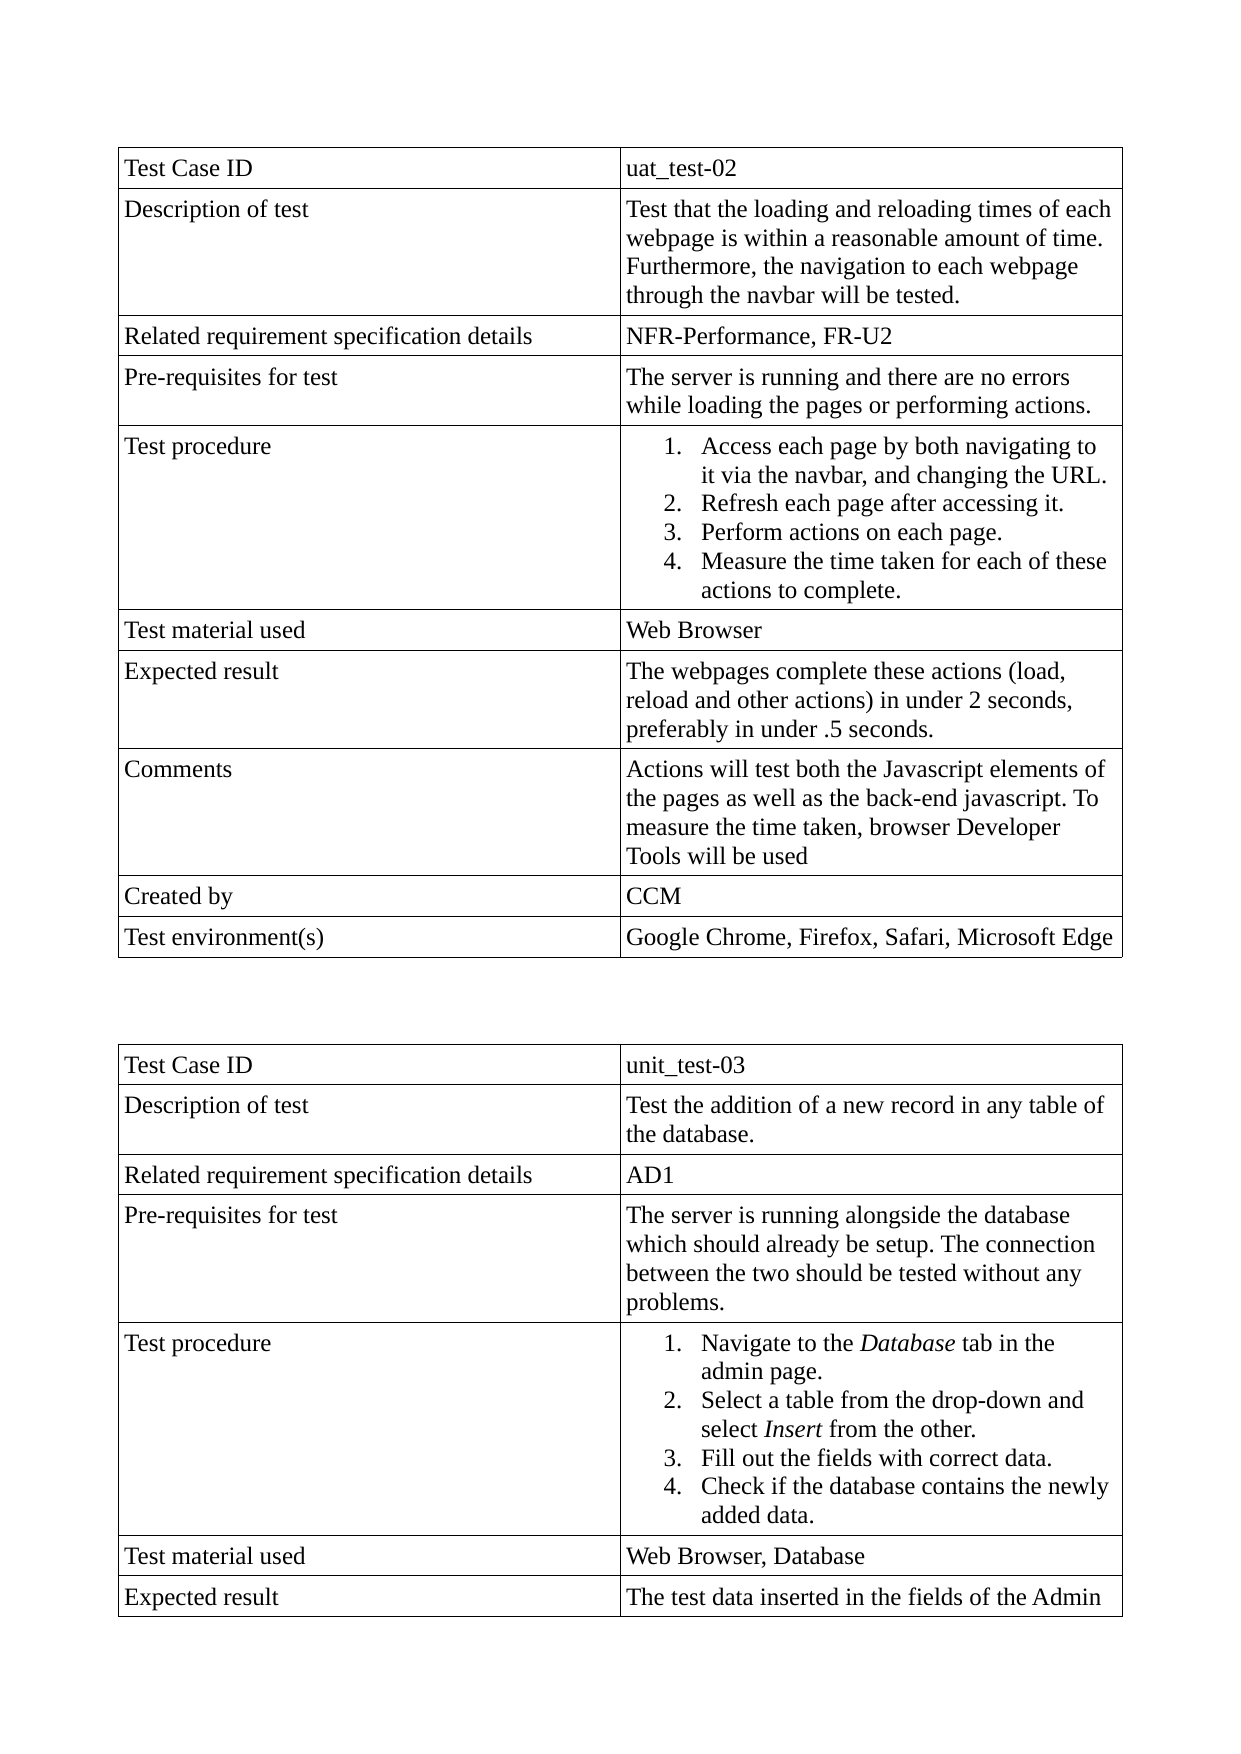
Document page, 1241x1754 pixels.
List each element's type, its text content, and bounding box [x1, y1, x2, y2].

table_cell Description of test [119, 189, 620, 314]
table_cell Google Chrome, Firefox, Safari, Microsoft Edge [621, 917, 1122, 957]
table_cell Pre-requisites for test [119, 1195, 620, 1321]
table_cell Web Browser [621, 610, 1122, 650]
table_cell Expected result [119, 1576, 620, 1616]
table_cell Comments [119, 749, 620, 875]
table_cell Actions will test both the Javascript elements of the pages as well as the back-end javascript. To measure the time taken, browser Developer Tools will be used [621, 749, 1122, 875]
table_cell Navigate to the Database tab in the admin page. Select a table from the drop-down and select Insert from the other. Fill out the fields with correct data. Check if the database contains the newly added data. [621, 1323, 1122, 1534]
table_cell Description of test [119, 1085, 620, 1154]
table_cell Related requirement specification details [119, 316, 620, 355]
table_cell Pre-requisites for test [119, 356, 620, 425]
table_cell Test that the loading and reloading times of each webpage is within a reasonable amount of time. Furthermore, the navigation to each webpage through the navbar will be tested. [621, 189, 1122, 314]
table_cell Created by [119, 876, 620, 916]
table_cell Expected result [119, 651, 620, 748]
table_cell Test procedure [119, 1323, 620, 1534]
table_header unit_test-03 [621, 1045, 1122, 1084]
table_cell The test data inserted in the fields of the Admin [621, 1576, 1122, 1616]
table_cell Web Browser, Database [621, 1536, 1122, 1575]
table_cell Access each page by both navigating to it via the navbar, and changing the URL. Refresh each page after accessing it. Perform actions on each page. Measure the time taken for each of these actions to complete. [621, 426, 1122, 609]
table_cell CCM [621, 876, 1122, 916]
table_cell The webpages complete these actions (load, reload and other actions) in under 2 seconds, preferably in under .5 seconds. [621, 651, 1122, 748]
table_header Test Case ID [119, 148, 620, 188]
table_header uat_test-02 [621, 148, 1122, 188]
table_cell Test material used [119, 1536, 620, 1575]
table_cell Related requirement specification details [119, 1155, 620, 1194]
table_cell Test material used [119, 610, 620, 650]
table_cell Test the addition of a new record in any table of the database. [621, 1085, 1122, 1154]
table_cell AD1 [621, 1155, 1122, 1194]
table_cell Test procedure [119, 426, 620, 609]
table_cell Test environment(s) [119, 917, 620, 957]
table_header Test Case ID [119, 1045, 620, 1084]
table_cell The server is running alongside the database which should already be setup. The connection between the two should be tested without any problems. [621, 1195, 1122, 1321]
table_cell NFR-Performance, FR-U2 [621, 316, 1122, 355]
table_cell The server is running and there are no errors while loading the pages or performing actions. [621, 356, 1122, 425]
